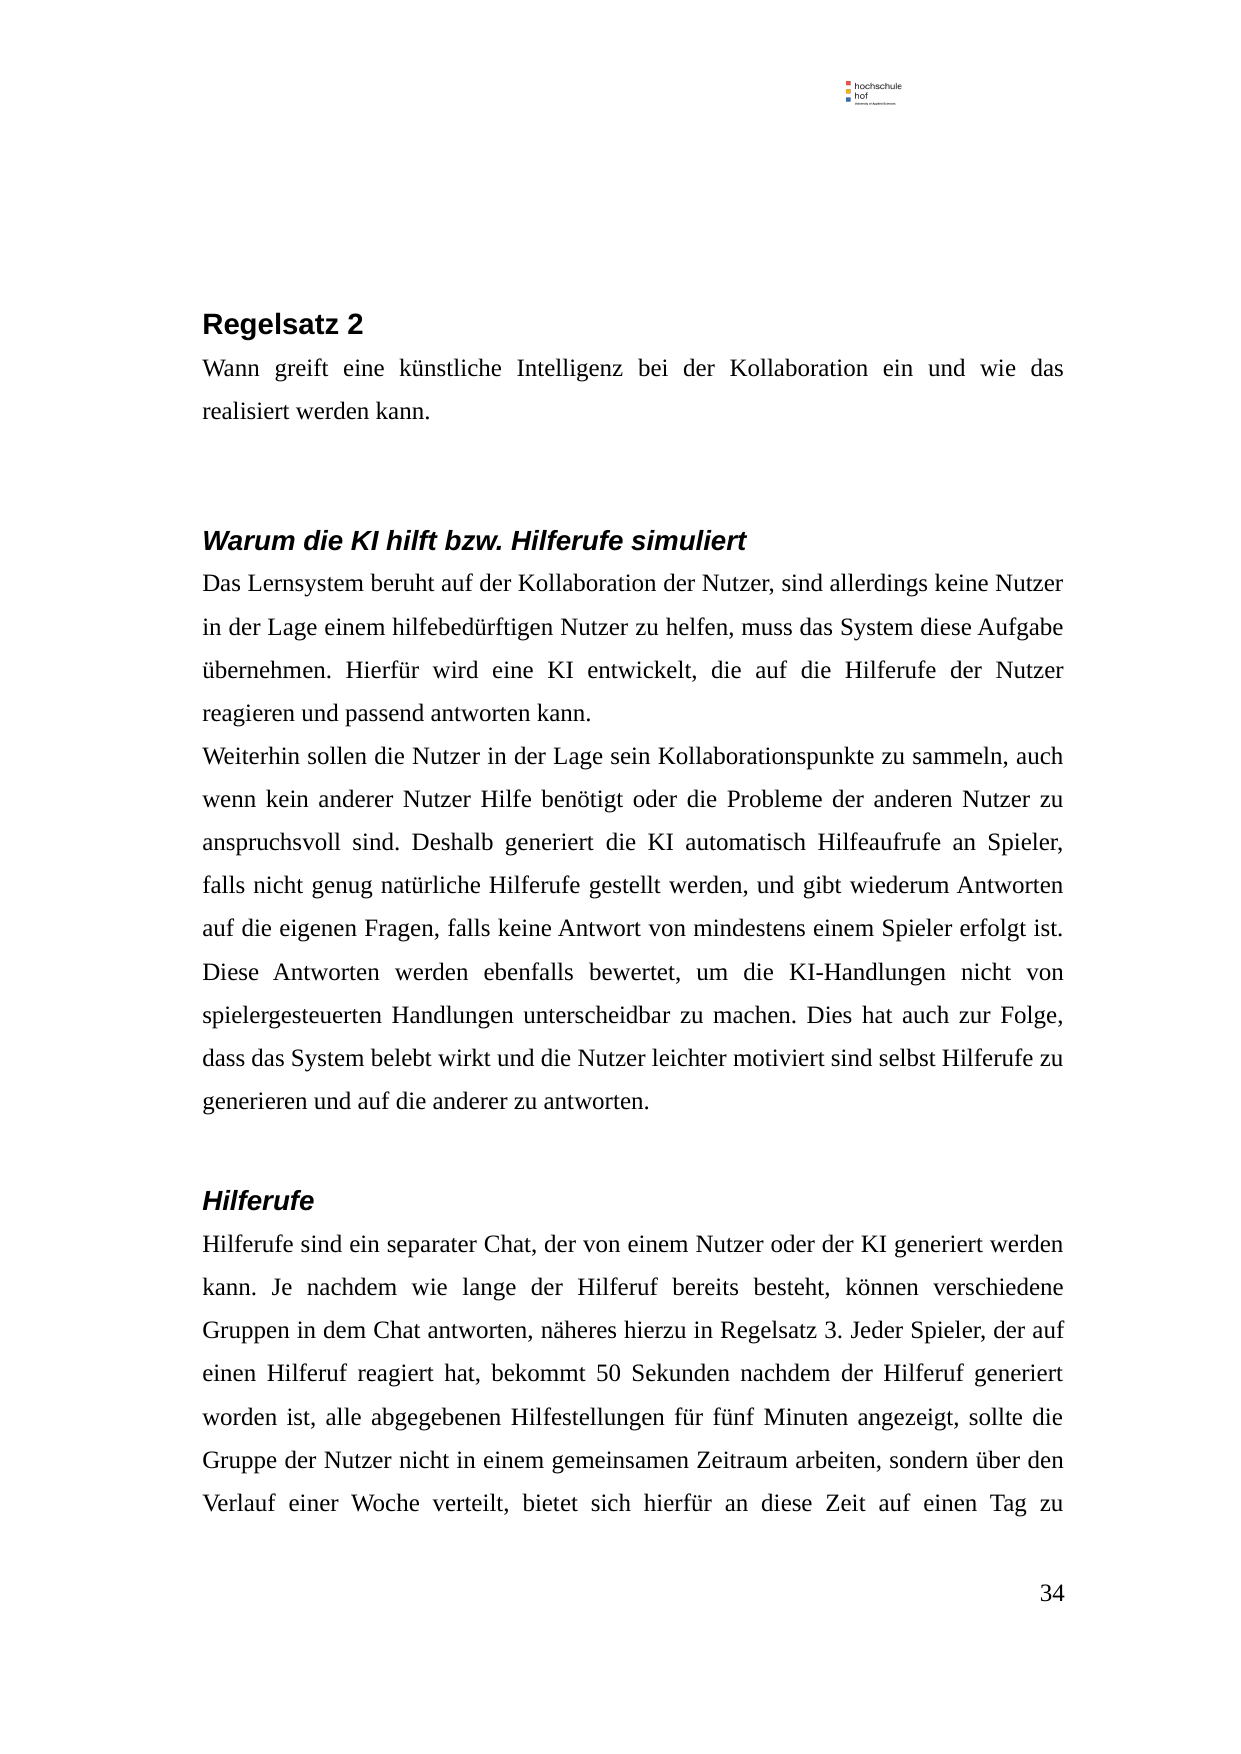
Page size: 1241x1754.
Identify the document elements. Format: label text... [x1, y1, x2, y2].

subtitle Hilferufe [202, 1185, 1064, 1217]
text Weiterhin sollen die Nutzer in der Lage sein Kollaborationspunkte zu sammeln, auch wenn kein anderer Nutzer Hilfe benötigt oder die Probleme der anderen Nutzer zu anspruchsvoll sind. Deshalb generiert die KI automatisch Hilfeaufrufe an Spieler, falls nicht genug natürliche Hilferufe gestellt werden, und gibt wiederum Antworten auf die eigenen Fragen, falls keine Antwort von mindestens einem Spieler erfolgt ist. Diese Antworten werden ebenfalls bewertet, um die KI-Handlungen nicht von spielergesteuerten Handlungen unterscheidbar zu machen. Dies hat auch zur Folge, dass das System belebt wirkt und die Nutzer leichter motiviert sind selbst Hilferufe zu generieren und auf die anderer zu antworten. [202, 741, 1064, 1115]
subtitle Regelsatz 2 [202, 307, 1064, 341]
text Das Lernsystem beruht auf der Kollaboration der Nutzer, sind allerdings keine Nutzer in der Lage einem hilfebedürftigen Nutzer zu helfen, muss das System diese Aufgabe übernehmen. Hierfür wird eine KI entwickelt, die auf die Hilferufe der Nutzer reagieren und passend antworten kann. [202, 568, 1064, 727]
text Wann greift eine künstliche Intelligenz bei der Kollaboration ein und wie das realisiert werden kann. [202, 353, 1064, 425]
subtitle Warum die KI hilft bzw. Hilferufe simuliert [202, 524, 1064, 556]
picture [846, 81, 902, 105]
text Hilferufe sind ein separater Chat, der von einem Nutzer oder der KI generiert werden kann. Je nachdem wie lange der Hilferuf bereits besteht, können verschiedene Gruppen in dem Chat antworten, näheres hierzu in Regelsatz 3. Jeder Spieler, der auf einen Hilferuf reagiert hat, bekommt 50 Sekunden nachdem der Hilferuf generiert worden ist, alle abgegebenen Hilfestellungen für fünf Minuten angezeigt, sollte die Gruppe der Nutzer nicht in einem gemeinsamen Zeitraum arbeiten, sondern über den Verlauf einer Woche verteilt, bietet sich hierfür an diese Zeit auf einen Tag zu [202, 1229, 1064, 1517]
